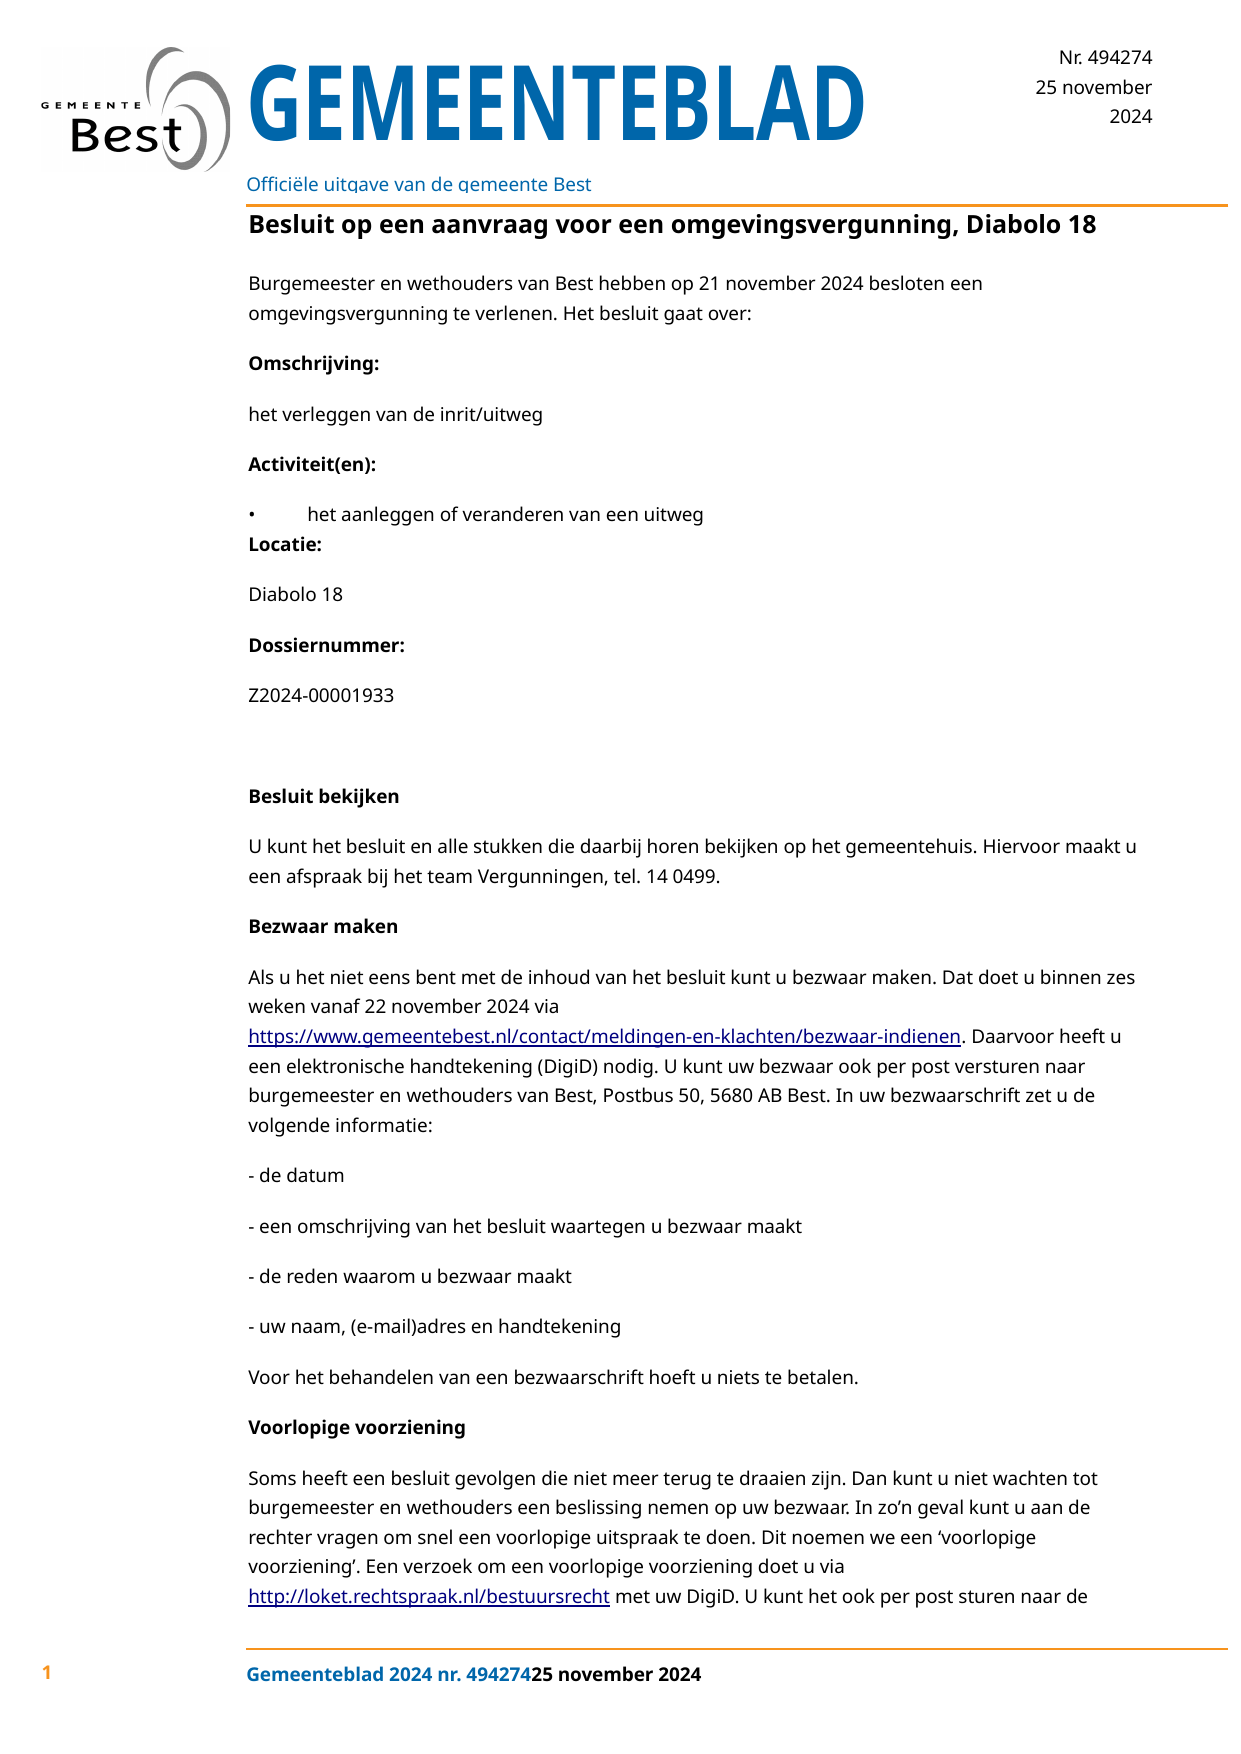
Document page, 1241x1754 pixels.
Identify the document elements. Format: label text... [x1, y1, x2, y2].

text Besluit bekijken [248, 783, 1152, 809]
text Soms heeft een besluit gevolgen die niet meer terug te draaien zijn. Dan kunt u niet wachten tot burgemeester en wethouders een beslissing nemen op uw bezwaar. In zo’n geval kunt u aan de rechter vragen om snel een voorlopige uitspraak te doen. Dit noemen we een ‘voorlopige voorziening’. Een verzoek om een voorlopige voorziening doet u via http://loket.rechtspraak.nl/bestuursrecht met uw DigiD. U kunt het ook per post sturen naar de [248, 1465, 1152, 1609]
picture [41, 47, 231, 172]
text Dossiernummer: [248, 632, 1152, 658]
text Z2024-00001933 [248, 682, 1152, 708]
text Voorlopige voorziening [248, 1414, 1152, 1440]
text het verleggen van de inrit/uitweg [248, 401, 1152, 426]
text Omschrijving: [248, 350, 1152, 376]
text - uw naam, (e-mail)adres en handtekening [248, 1314, 1152, 1339]
text Burgemeester en wethouders van Best hebben op 21 november 2024 besloten een omgevingsvergunning te verlenen. Het besluit gaat over: [248, 270, 1152, 326]
text Besluit op een aanvraag voor een omgevingsvergunning, Diabolo 18 [248, 207, 1152, 241]
text U kunt het besluit en alle stukken die daarbij horen bekijken op het gemeentehuis. Hiervoor maakt u een afspraak bij het team Vergunningen, tel. 14 0499. [248, 834, 1152, 889]
list het aanleggen of veranderen van een uitweg [248, 502, 1152, 527]
text Locatie: [248, 531, 1152, 557]
text Activiteit(en): [248, 451, 1152, 477]
text - de reden waarom u bezwaar maakt [248, 1263, 1152, 1289]
text Bezwaar maken [248, 914, 1152, 939]
text Als u het niet eens bent met de inhoud van het besluit kunt u bezwaar maken. Dat doet u binnen zes weken vanaf 22 november 2024 via https://www.gemeentebest.nl/contact/meldingen-en-klachten/bezwaar-indienen. Daarvoor heeft u een elektronische handtekening (DigiD) nodig. U kunt uw bezwaar ook per post versturen naar burgemeester en wethouders van Best, Postbus 50, 5680 AB Best. In uw bezwaarschrift zet u de volgende informatie: [248, 964, 1152, 1138]
text - de datum [248, 1162, 1152, 1188]
text Voor het behandelen van een bezwaarschrift hoeft u niets te betalen. [248, 1364, 1152, 1390]
text Diabolo 18 [248, 582, 1152, 607]
text - een omschrijving van het besluit waartegen u bezwaar maakt [248, 1213, 1152, 1238]
